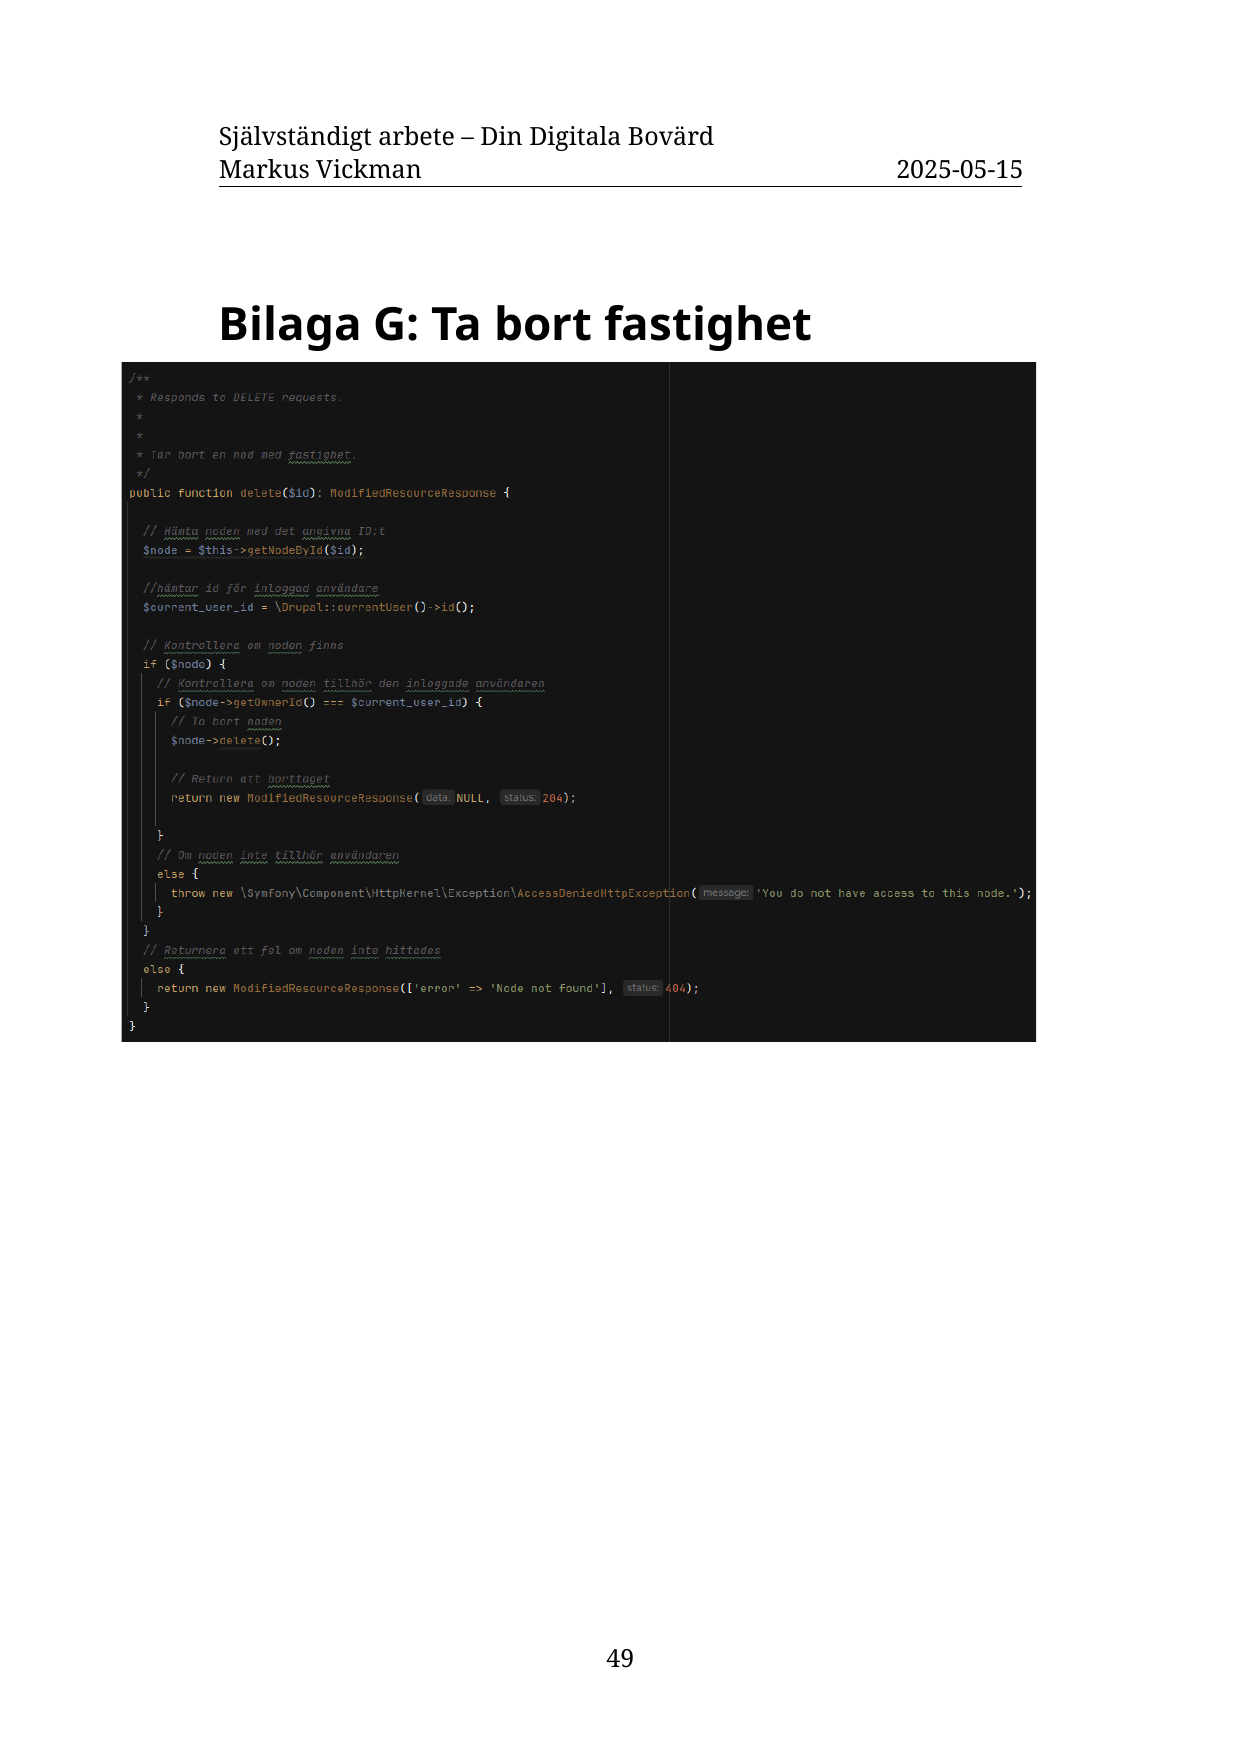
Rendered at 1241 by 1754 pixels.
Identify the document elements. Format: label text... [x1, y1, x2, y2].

picture [121, 362, 1037, 1042]
subtitle Bilaga G: Ta bort fastighet [218, 291, 1022, 353]
